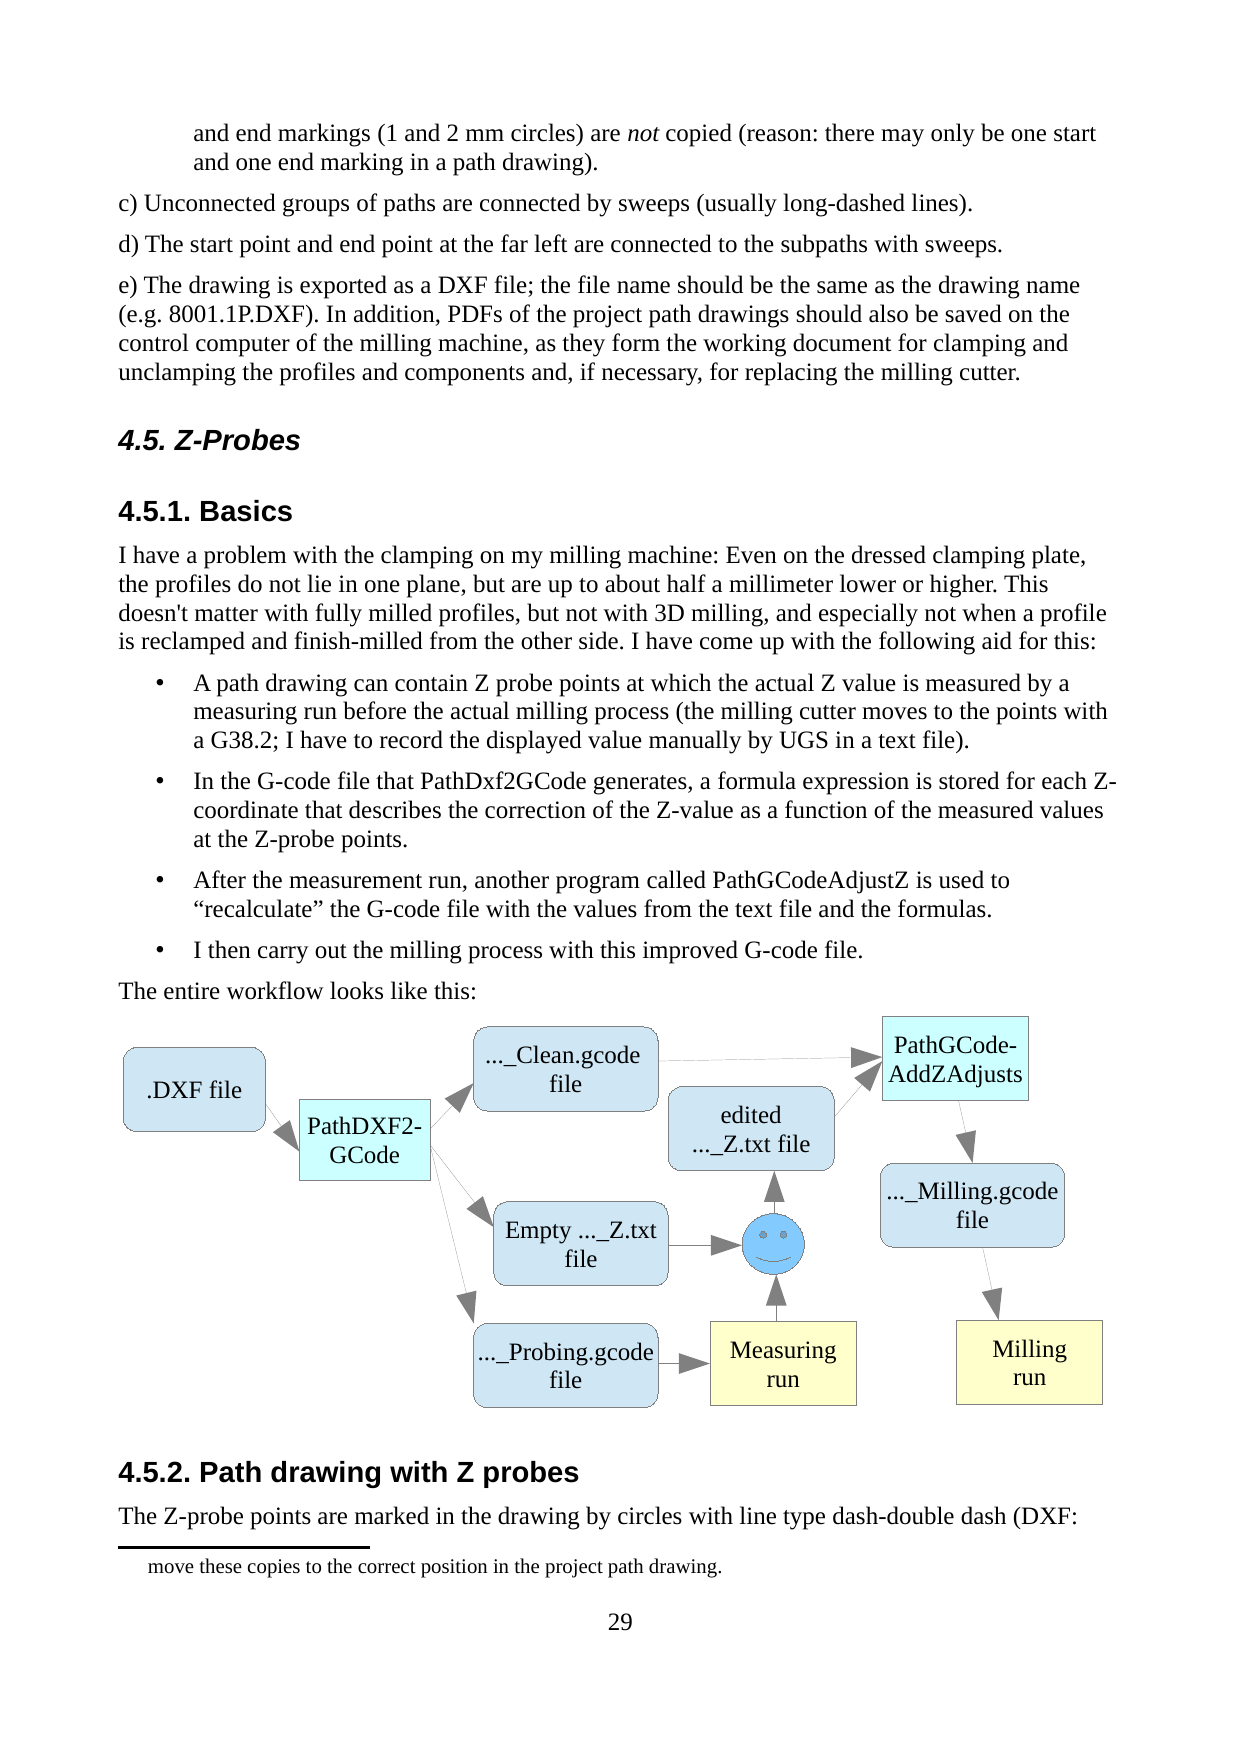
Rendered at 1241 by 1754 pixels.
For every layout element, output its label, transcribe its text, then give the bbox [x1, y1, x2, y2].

subtitle 4.5.2. Path drawing with Z probes [118, 1455, 1122, 1489]
text e) The drawing is exported as a DXF file; the file name should be the same as the drawing name (e.g. 8001.1P.DXF). In addition, PDFs of the project path drawings should also be saved on the control computer of the milling machine, as they form the working document for clamping and unclamping the profiles and components and, if necessary, for replacing the milling cutter. [118, 271, 1122, 386]
text The Z-probe points are marked in the drawing by circles with line type dash-double dash (DXF: [118, 1501, 1122, 1530]
text I have a problem with the clamping on my milling machine: Even on the dressed clamping plate, the profiles do not lie in one plane, but are up to about half a millimeter lower or higher. This doesn't matter with fully milled profiles, but not with 3D milling, and especially not when a profile is reclamped and finish-milled from the other side. I have come up with the following aid for this: [118, 540, 1122, 655]
subtitle 4.5. Z-Probes [118, 423, 1122, 457]
text d) The start point and end point at the far left are connected to the subpaths with sweeps. [118, 229, 1122, 258]
list A path drawing can contain Z probe points at which the actual Z value is measured by a measuring run before the actual milling process (the milling cutter moves to the points with a G38.2; I have to record the displayed value manually by UGS in a text file). [156, 668, 1122, 754]
list In the G-code file that PathDxf2GCode generates, a formula expression is stored for each Z-coordinate that describes the correction of the Z-value as a function of the measured values at the Z-probe points. [156, 766, 1122, 853]
subtitle 4.5.1. Basics [118, 494, 1122, 528]
list and end markings (1 and 2 mm circles) are not copied (reason: there may only be one start and one end marking in a path drawing). [156, 118, 1122, 176]
text The entire workflow looks like this: [118, 976, 1122, 1005]
list I then carry out the milling process with this improved G-code file. [156, 935, 1122, 964]
list After the measurement run, another program called PathGCodeAdjustZ is used to “recalculate” the G-code file with the values from the text file and the formulas. [156, 865, 1122, 923]
list move these copies to the correct position in the project path drawing. [118, 1553, 1122, 1578]
text c) Unconnected groups of paths are connected by sweeps (usually long-dashed lines). [118, 188, 1122, 217]
